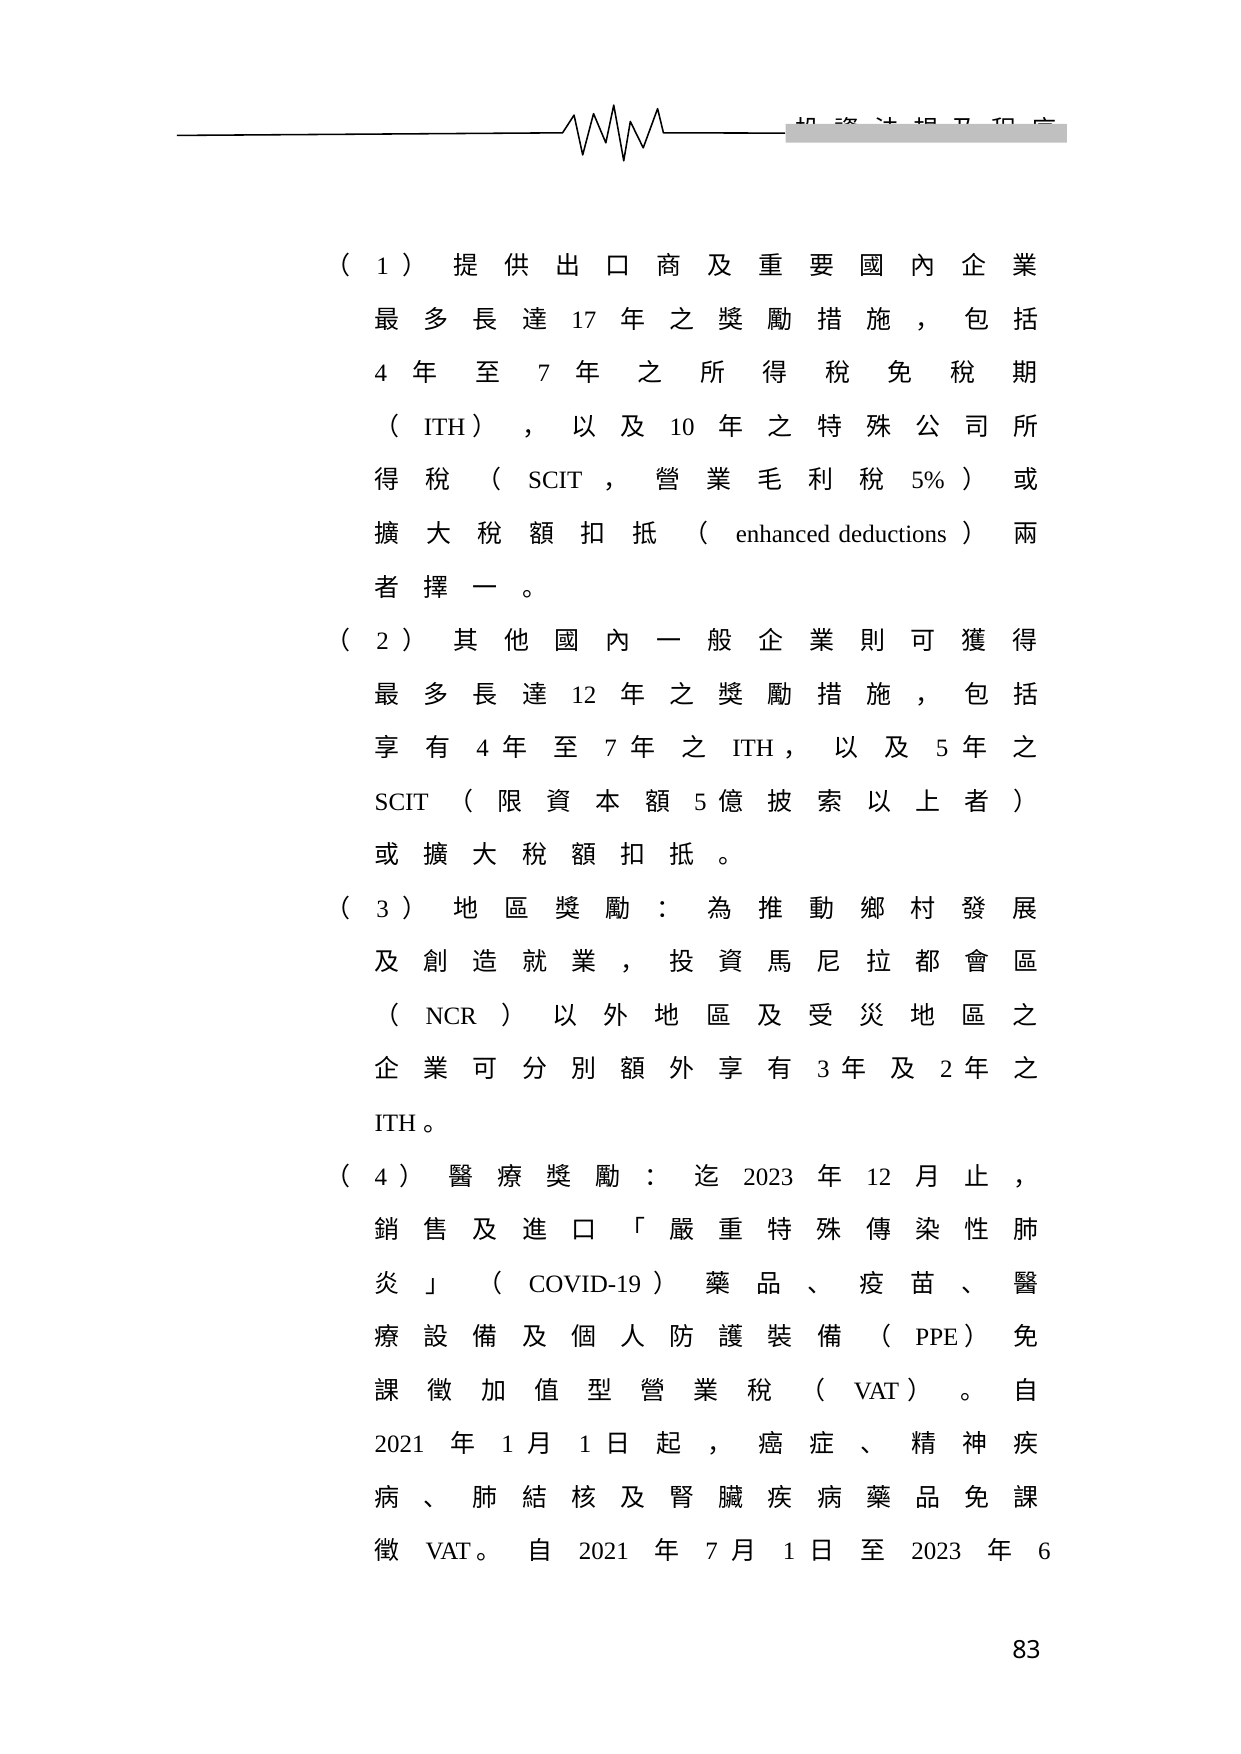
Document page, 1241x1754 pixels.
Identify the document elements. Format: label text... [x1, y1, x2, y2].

text （4）醫療獎勵：迄2023年12月止，銷售及進口「嚴重特殊傳染性肺炎」（COVID-19）藥品、疫苗、醫療設備及個人防護裝備（PPE）免課徵加值型營業稅（VAT）。自2021年1月1日起，癌症、精神疾病、肺結核及腎臟疾病藥品免課徵VAT。自2021年7月1日至2023年6 [301, 1147, 1063, 1576]
text （1）提供出口商及重要國內企業最多長達17年之獎勵措施，包括4年至7年之所得稅免稅期（ITH），以及10年之特殊公司所得稅（SCIT，營業毛利稅5%）或擴大稅額扣抵（enhanced deductions）兩者擇一。 [301, 237, 1063, 612]
text （2）其他國內一般企業則可獲得最多長達12年之獎勵措施，包括享有4年至7年之ITH，以及5年之SCIT（限資本額5億披索以上者）或擴大稅額扣抵。 [301, 612, 1063, 880]
text （3）地區獎勵：為推動鄉村發展及創造就業，投資馬尼拉都會區（NCR）以外地區及受災地區之企業可分別額外享有3年及2年之ITH。 [301, 880, 1063, 1147]
